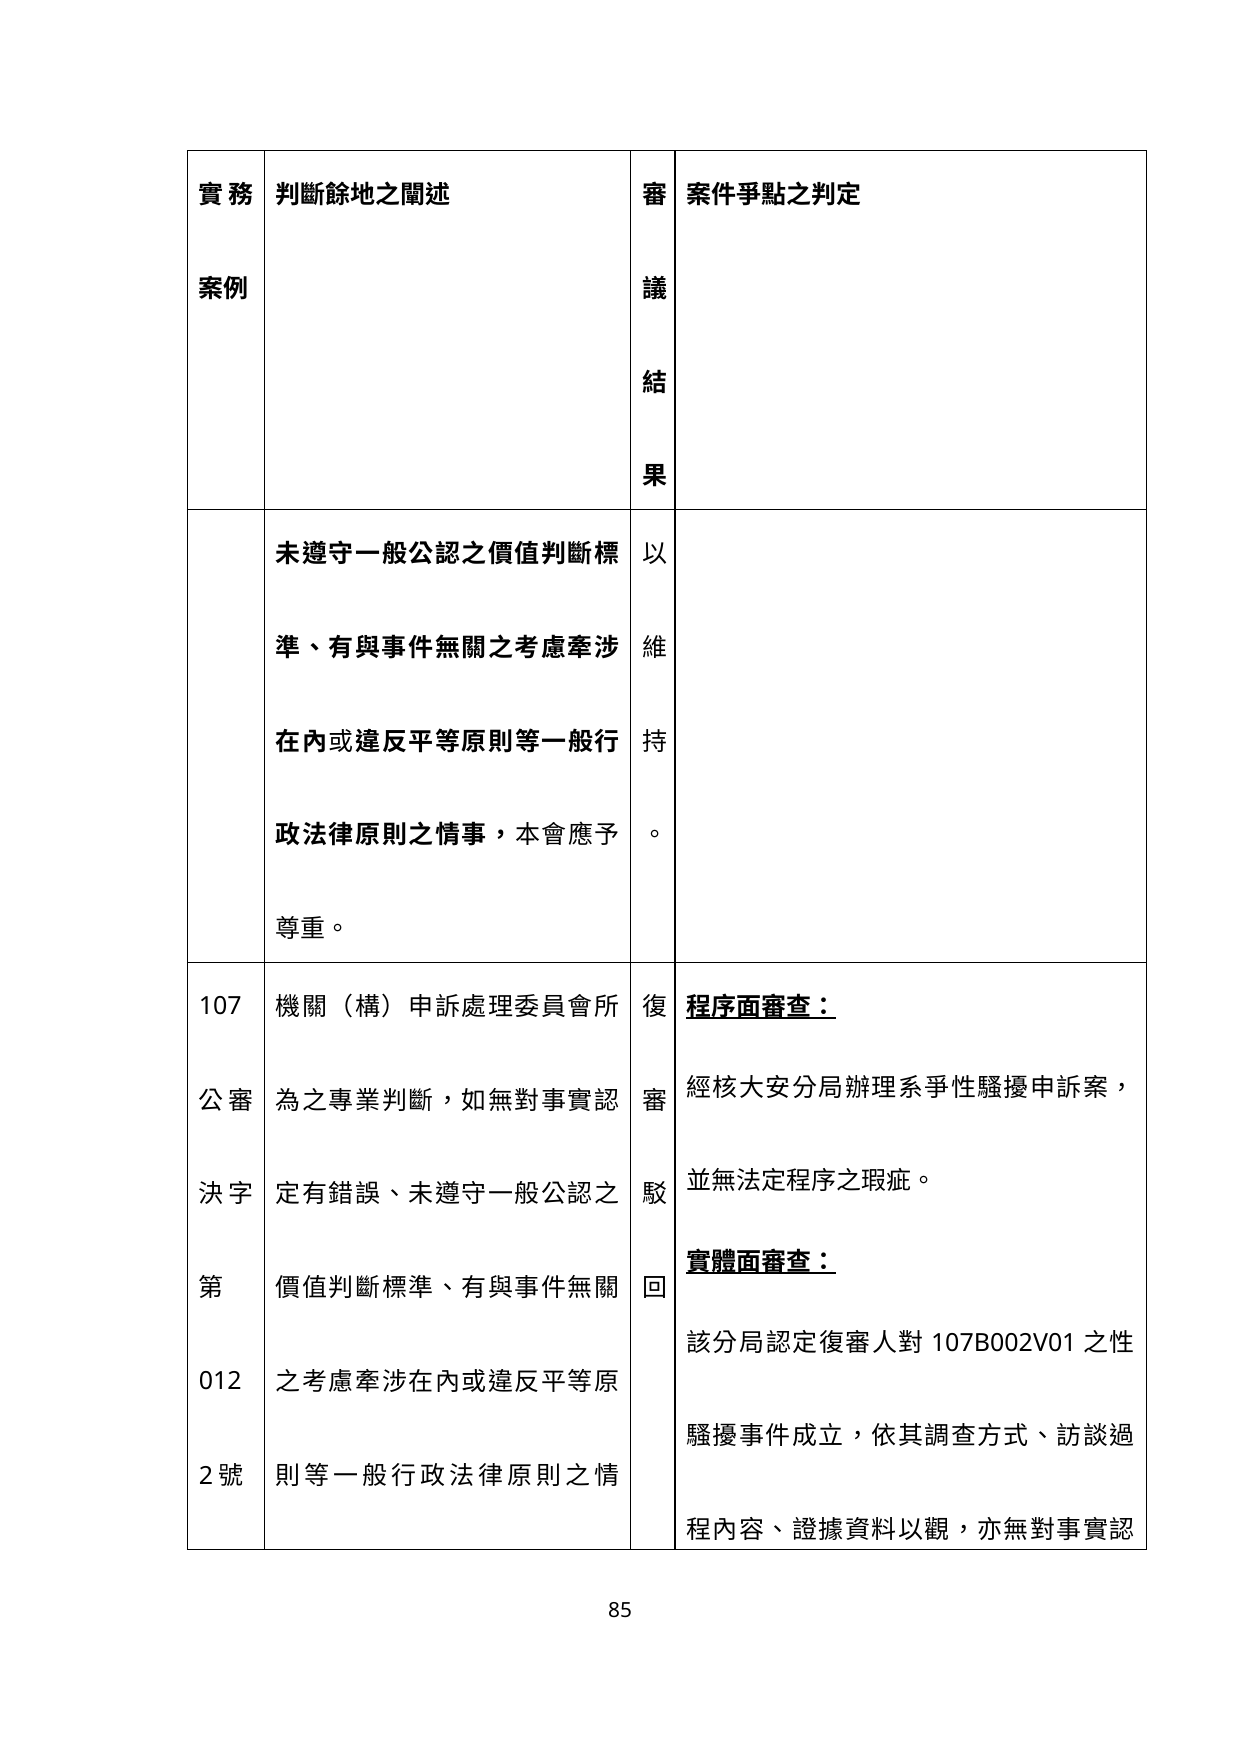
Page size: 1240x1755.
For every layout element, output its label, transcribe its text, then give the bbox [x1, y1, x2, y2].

table_header 判斷餘地之闡述 [265, 151, 630, 509]
table_header 審議結果 [631, 151, 674, 509]
table_cell 107公審決字第0122號 [188, 963, 264, 1548]
table_header 實務案例 [188, 151, 264, 509]
table_header 案件爭點之判定 [676, 151, 1146, 509]
table_cell 程序面審查： 經核大安分局辦理系爭性騷擾申訴案，並無法定程序之瑕疵。 實體面審查： 該分局認定復審人對107B002V01之性騷擾事件成立，依其調查方式、訪談過程內容、證據資料以觀，亦無對事實認 [676, 963, 1146, 1548]
table_cell 以維持。 [631, 510, 674, 962]
table_cell 未遵守一般公認之價值判斷標準、有與事件無關之考慮牽涉在內或違反平等原則等一般行政法律原則之情事，本會應予尊重。 [265, 510, 630, 962]
table_cell 復審駁回 [631, 963, 674, 1548]
table_cell 機關（構）申訴處理委員會所為之專業判斷，如無對事實認定有錯誤、未遵守一般公認之價值判斷標準、有與事件無關之考慮牽涉在內或違反平等原則等一般行政法律原則之情 [265, 963, 630, 1548]
table_cell [676, 510, 1146, 962]
table_cell [188, 510, 264, 962]
